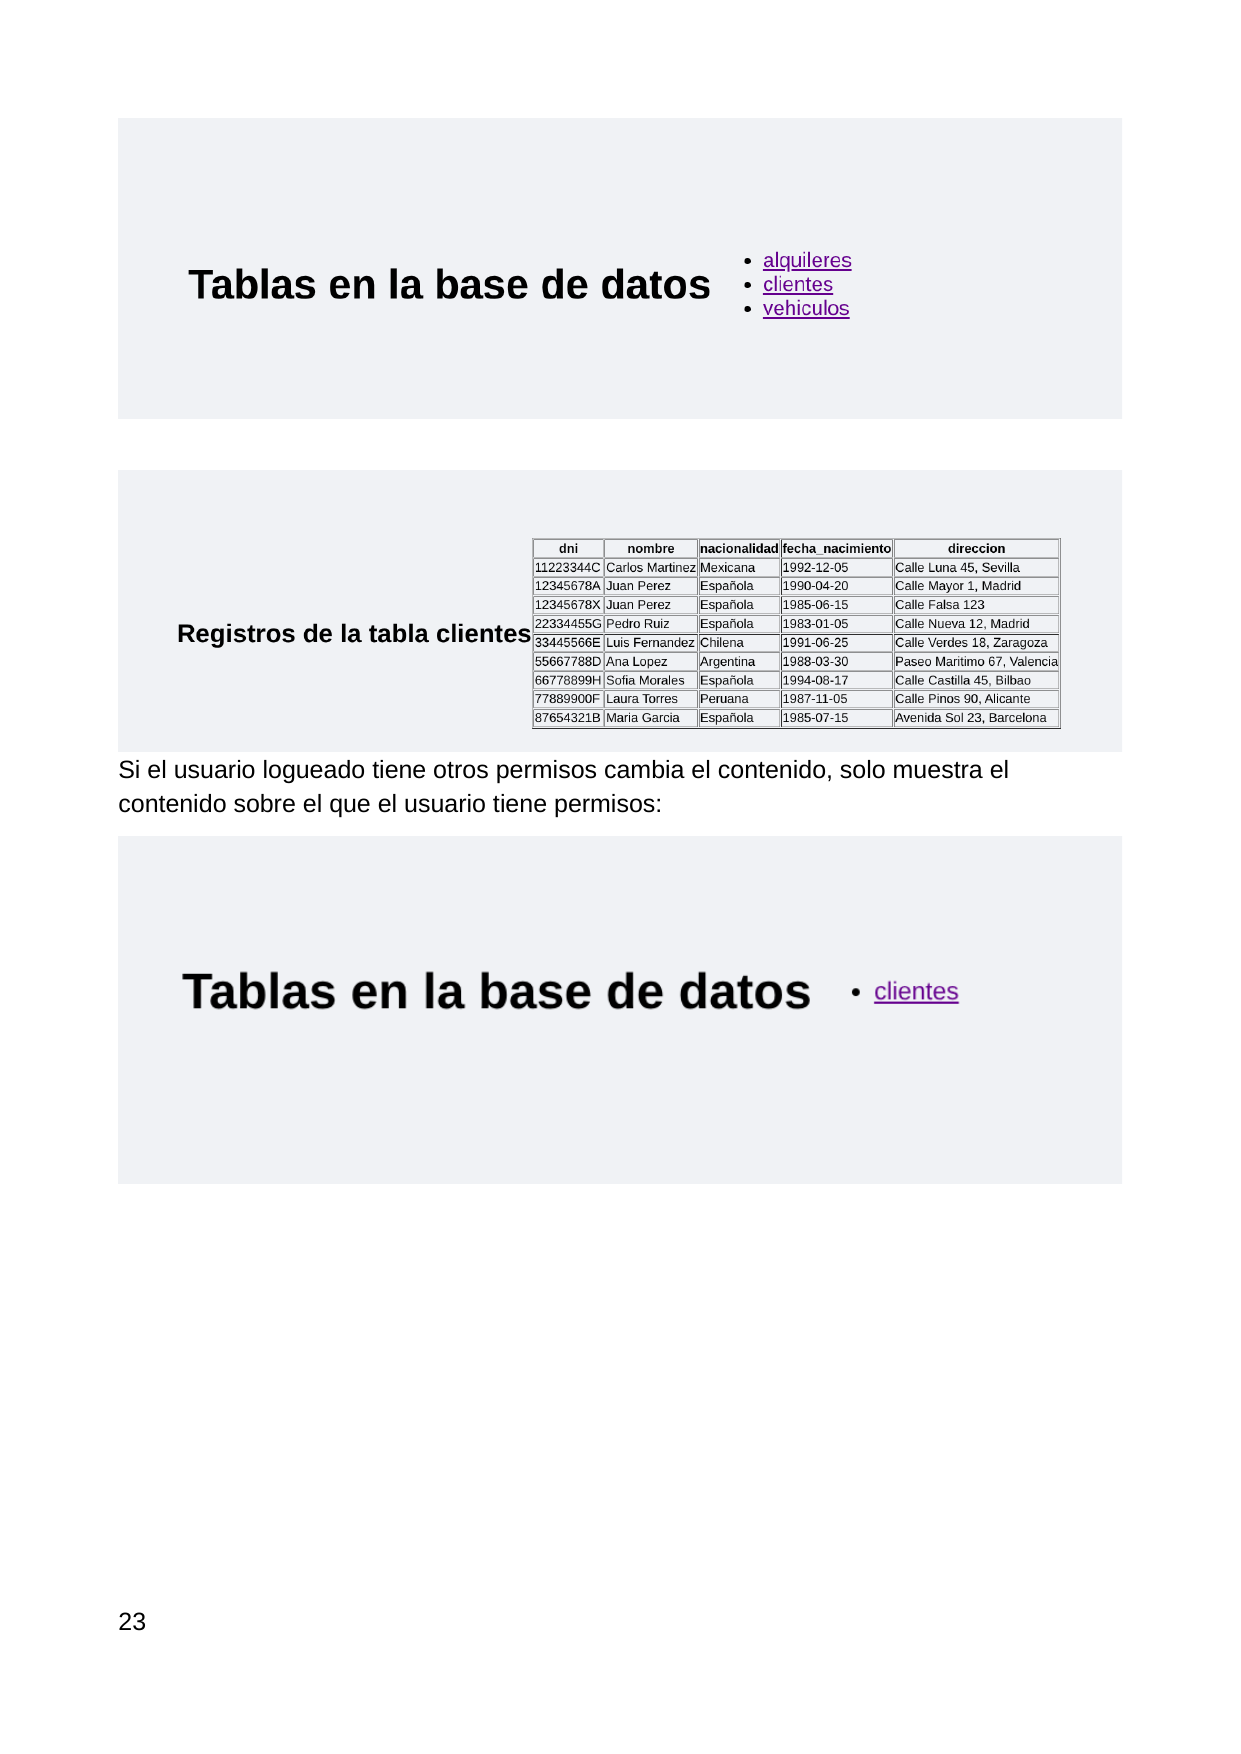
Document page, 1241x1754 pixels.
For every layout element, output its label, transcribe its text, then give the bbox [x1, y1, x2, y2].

text Si el usuario logueado tiene otros permisos cambia el contenido, solo muestra el contenido sobre el que el usuario tiene permisos: [118, 752, 1122, 817]
picture [118, 470, 1123, 752]
picture [118, 118, 1123, 419]
picture [118, 836, 1123, 1184]
